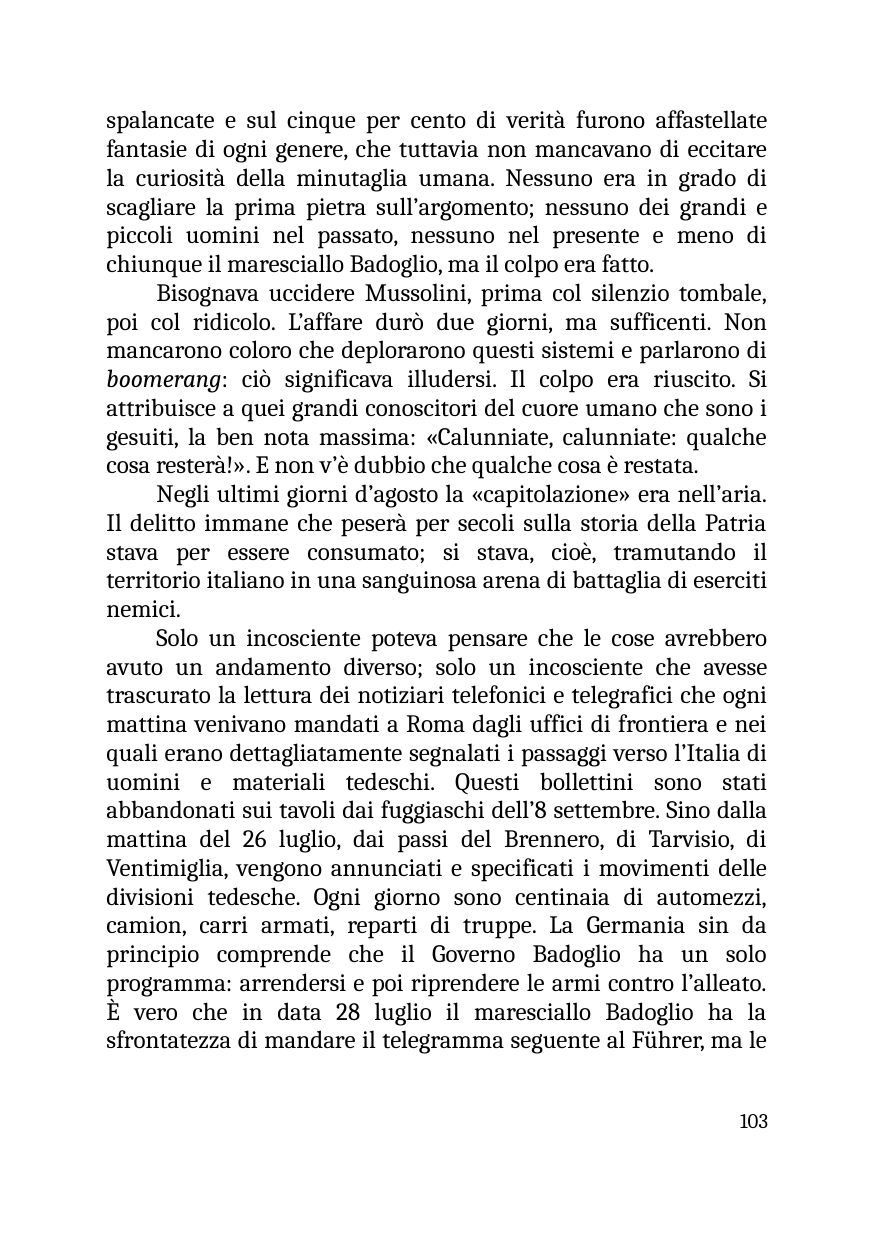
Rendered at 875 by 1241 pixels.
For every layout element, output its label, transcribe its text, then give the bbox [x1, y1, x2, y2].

text Negli ultimi giorni d’agosto la «capitolazione» era nell’aria. Il delitto immane che peserà per secoli sulla storia della Patria stava per essere consumato; si stava, cioè, tramutando il territorio italiano in una sanguinosa arena di battaglia di eserciti nemici. [106, 480, 768, 624]
text Solo un incosciente poteva pensare che le cose avrebbero avuto un andamento diverso; solo un incosciente che avesse trascurato la lettura dei notiziari telefonici e telegrafici che ogni mattina venivano mandati a Roma dagli uffici di frontiera e nei quali erano dettagliatamente segnalati i passaggi verso l’Italia di uomini e materiali tedeschi. Questi bollettini sono stati abbandonati sui tavoli dai fuggiaschi dell’8 settembre. Sino dalla mattina del 26 luglio, dai passi del Brennero, di Tarvisio, di Ventimiglia, vengono annunciati e specificati i movimenti delle divisioni tedesche. Ogni giorno sono centinaia di automezzi, camion, carri armati, reparti di truppe. La Germania sin da principio comprende che il Governo Badoglio ha un solo programma: arrendersi e poi riprendere le armi contro l’alleato. È vero che in data 28 luglio il maresciallo Badoglio ha la sfrontatezza di mandare il telegramma seguente al Führer, ma le [106, 624, 768, 1055]
text spalancate e sul cinque per cento di verità furono affastellate fantasie di ogni genere, che tuttavia non mancavano di eccitare la curiosità della minutaglia umana. Nessuno era in grado di scagliare la prima pietra sull’argomento; nessuno dei grandi e piccoli uomini nel passato, nessuno nel presente e meno di chiunque il maresciallo Badoglio, ma il colpo era fatto. [106, 106, 768, 279]
text Bisognava uccidere Mussolini, prima col silenzio tombale, poi col ridicolo. L’affare durò due giorni, ma sufficenti. Non mancarono coloro che deplorarono questi sistemi e parlarono di boomerang: ciò significava illudersi. Il colpo era riuscito. Si attribuisce a quei grandi conoscitori del cuore umano che sono i gesuiti, la ben nota massima: «Calunniate, calunniate: qualche cosa resterà!». E non v’è dubbio che qualche cosa è restata. [106, 279, 768, 480]
